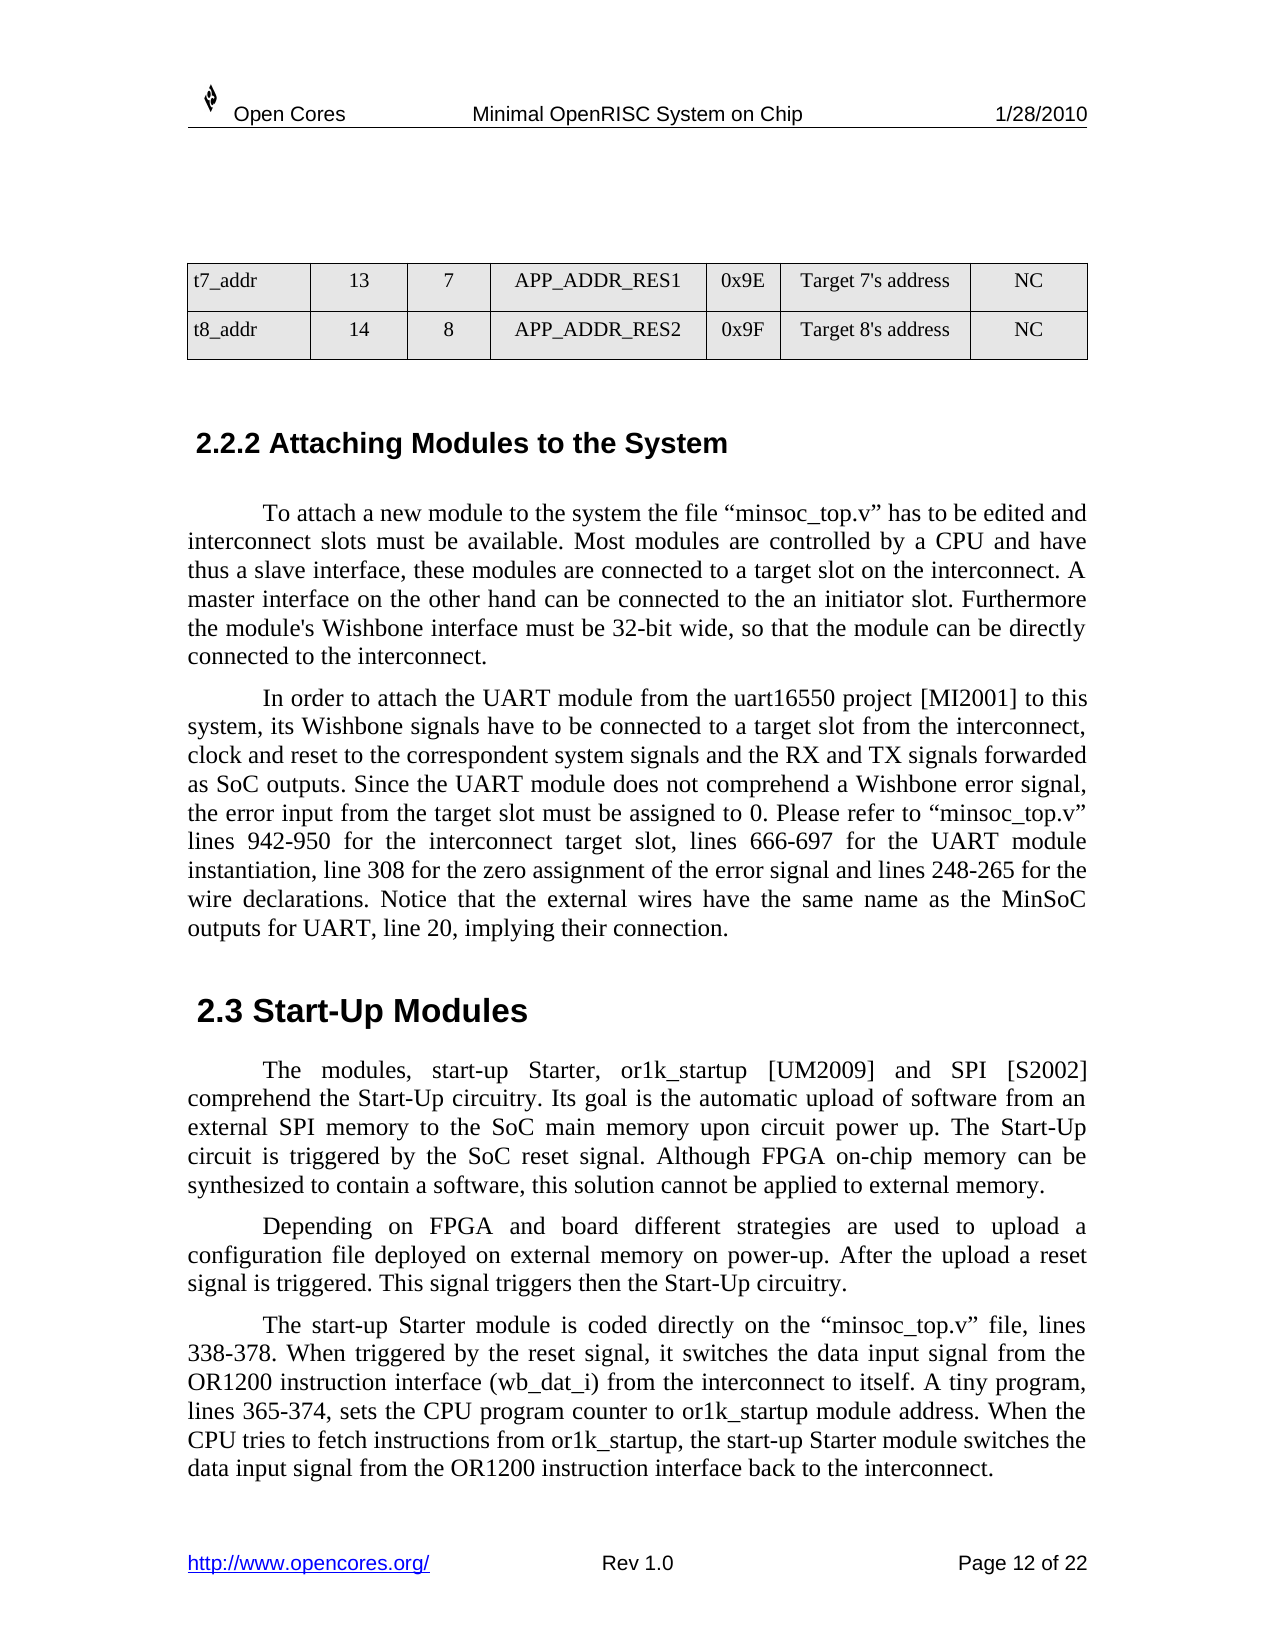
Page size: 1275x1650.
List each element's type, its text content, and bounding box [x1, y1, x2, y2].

table_cell 0x9F [707, 312, 780, 359]
table_cell NC [971, 312, 1087, 359]
table_cell Target 7's address [781, 264, 970, 311]
table_cell t8_addr [188, 312, 310, 359]
text To attach a new module to the system the file “minsoc_top.v” has to be edited and interconnect slots must be available. Most modules are controlled by a CPU and have thus a slave interface, these modules are connected to a target slot on the interconnect. A master interface on the other hand can be connected to the an initiator slot. Furthermore the module's Wishbone interface must be 32-bit wide, so that the module can be directly connected to the interconnect. [187, 498, 1087, 670]
table_cell t7_addr [188, 264, 310, 311]
table_cell Target 8's address [781, 312, 970, 359]
table_cell APP_ADDR_RES1 [491, 264, 706, 311]
table_cell 0x9E [707, 264, 780, 311]
table_cell 8 [408, 312, 490, 359]
table_cell 13 [311, 264, 407, 311]
table_cell 7 [408, 264, 490, 311]
text The start-up Starter module is coded directly on the “minsoc_top.v” file, lines 338-378. When triggered by the reset signal, it switches the data input signal from the OR1200 instruction interface (wb_dat_i) from the interconnect to itself. A tiny program, lines 365-374, sets the CPU program counter to or1k_startup module address. When the CPU tries to fetch instructions from or1k_startup, the start-up Starter module switches the data input signal from the OR1200 instruction interface back to the interconnect. [187, 1310, 1087, 1482]
text The modules, start-up Starter, or1k_startup [UM2009] and SPI [S2002] comprehend the Start-Up circuitry. Its goal is the automatic upload of software from an external SPI memory to the SoC main memory upon circuit power up. The Start-Up circuit is triggered by the SoC reset signal. Although FPGA on-chip memory can be synthesized to contain a software, this solution cannot be applied to external memory. [187, 1055, 1087, 1198]
table_cell 14 [311, 312, 407, 359]
subtitle Attaching Modules to the System [187, 427, 1087, 460]
text In order to attach the UART module from the uart16550 project [MI2001] to this system, its Wishbone signals have to be connected to a target slot from the interconnect, clock and reset to the correspondent system signals and the RX and TX signals forwarded as SoC outputs. Since the UART module does not comprehend a Wishbone error signal, the error input from the target slot must be assigned to 0. Please refer to “minsoc_top.v” lines 942-950 for the interconnect target slot, lines 666-697 for the UART module instantiation, line 308 for the zero assignment of the error signal and lines 248-265 for the wire declarations. Notice that the external wires have the same name as the MinSoC outputs for UART, line 20, implying their connection. [187, 683, 1087, 941]
text Depending on FPGA and board different strategies are used to upload a configuration file deployed on external memory on power-up. After the upload a reset signal is triggered. This signal triggers then the Start-Up circuitry. [187, 1211, 1087, 1297]
subtitle Start-Up Modules [187, 991, 1087, 1030]
table_cell APP_ADDR_RES2 [491, 312, 706, 359]
table_cell NC [971, 264, 1087, 311]
